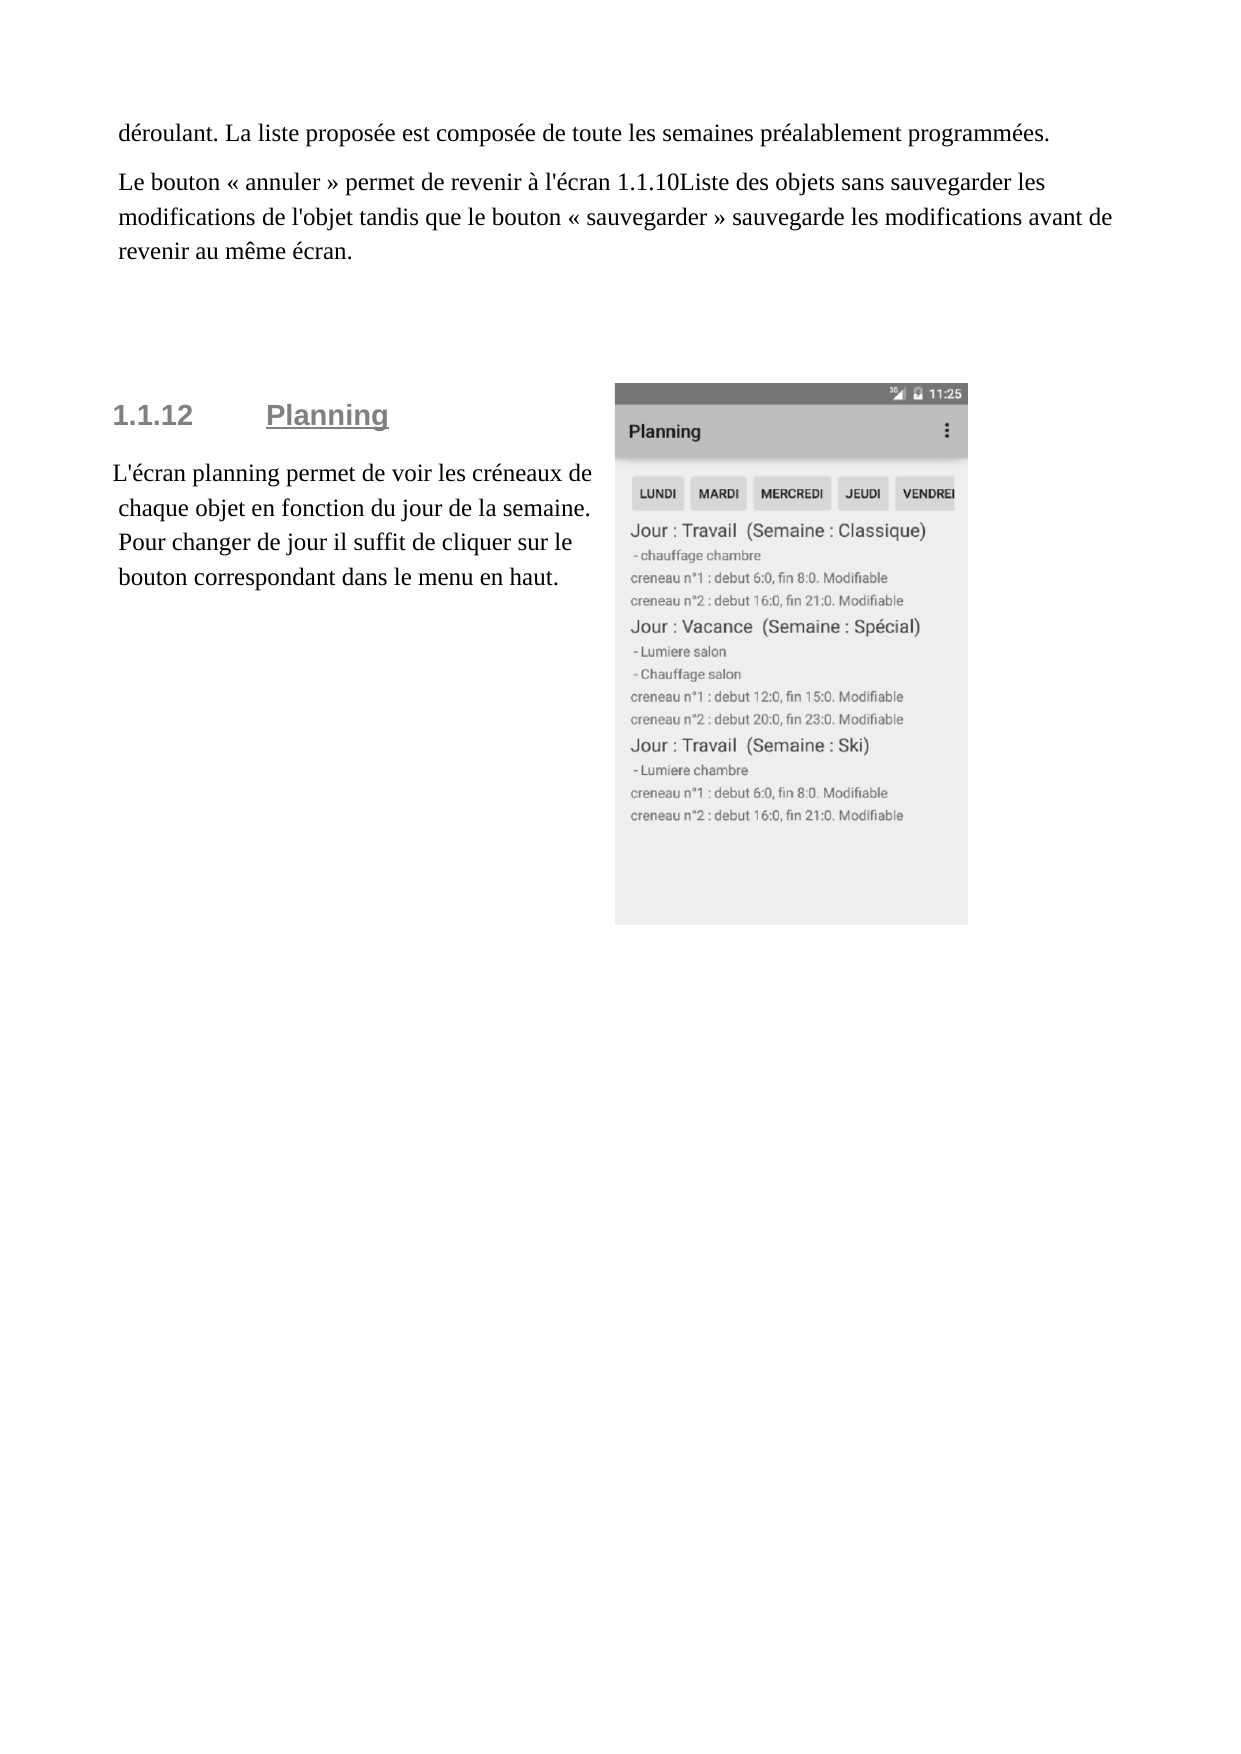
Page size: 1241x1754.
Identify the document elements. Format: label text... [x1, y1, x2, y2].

subtitle déroulant. La liste proposée est composée de toute les semaines préalablement programmées. [118, 118, 1122, 147]
subtitle L'écran planning permet de voir les créneaux de chaque objet en fonction du jour de la semaine. Pour changer de jour il suffit de cliquer sur le bouton correspondant dans le menu en haut. [112, 458, 614, 591]
text Le bouton « annuler » permet de revenir à l'écran 1.1.10Liste des objets sans sauvegarder les modifications de l'objet tandis que le bouton « sauvegarder » sauvegarde les modifications avant de revenir au même écran. [118, 167, 1122, 265]
subtitle [968, 458, 1122, 591]
picture [614, 383, 968, 925]
subtitle Planning [112, 398, 614, 431]
subtitle [968, 398, 1122, 431]
